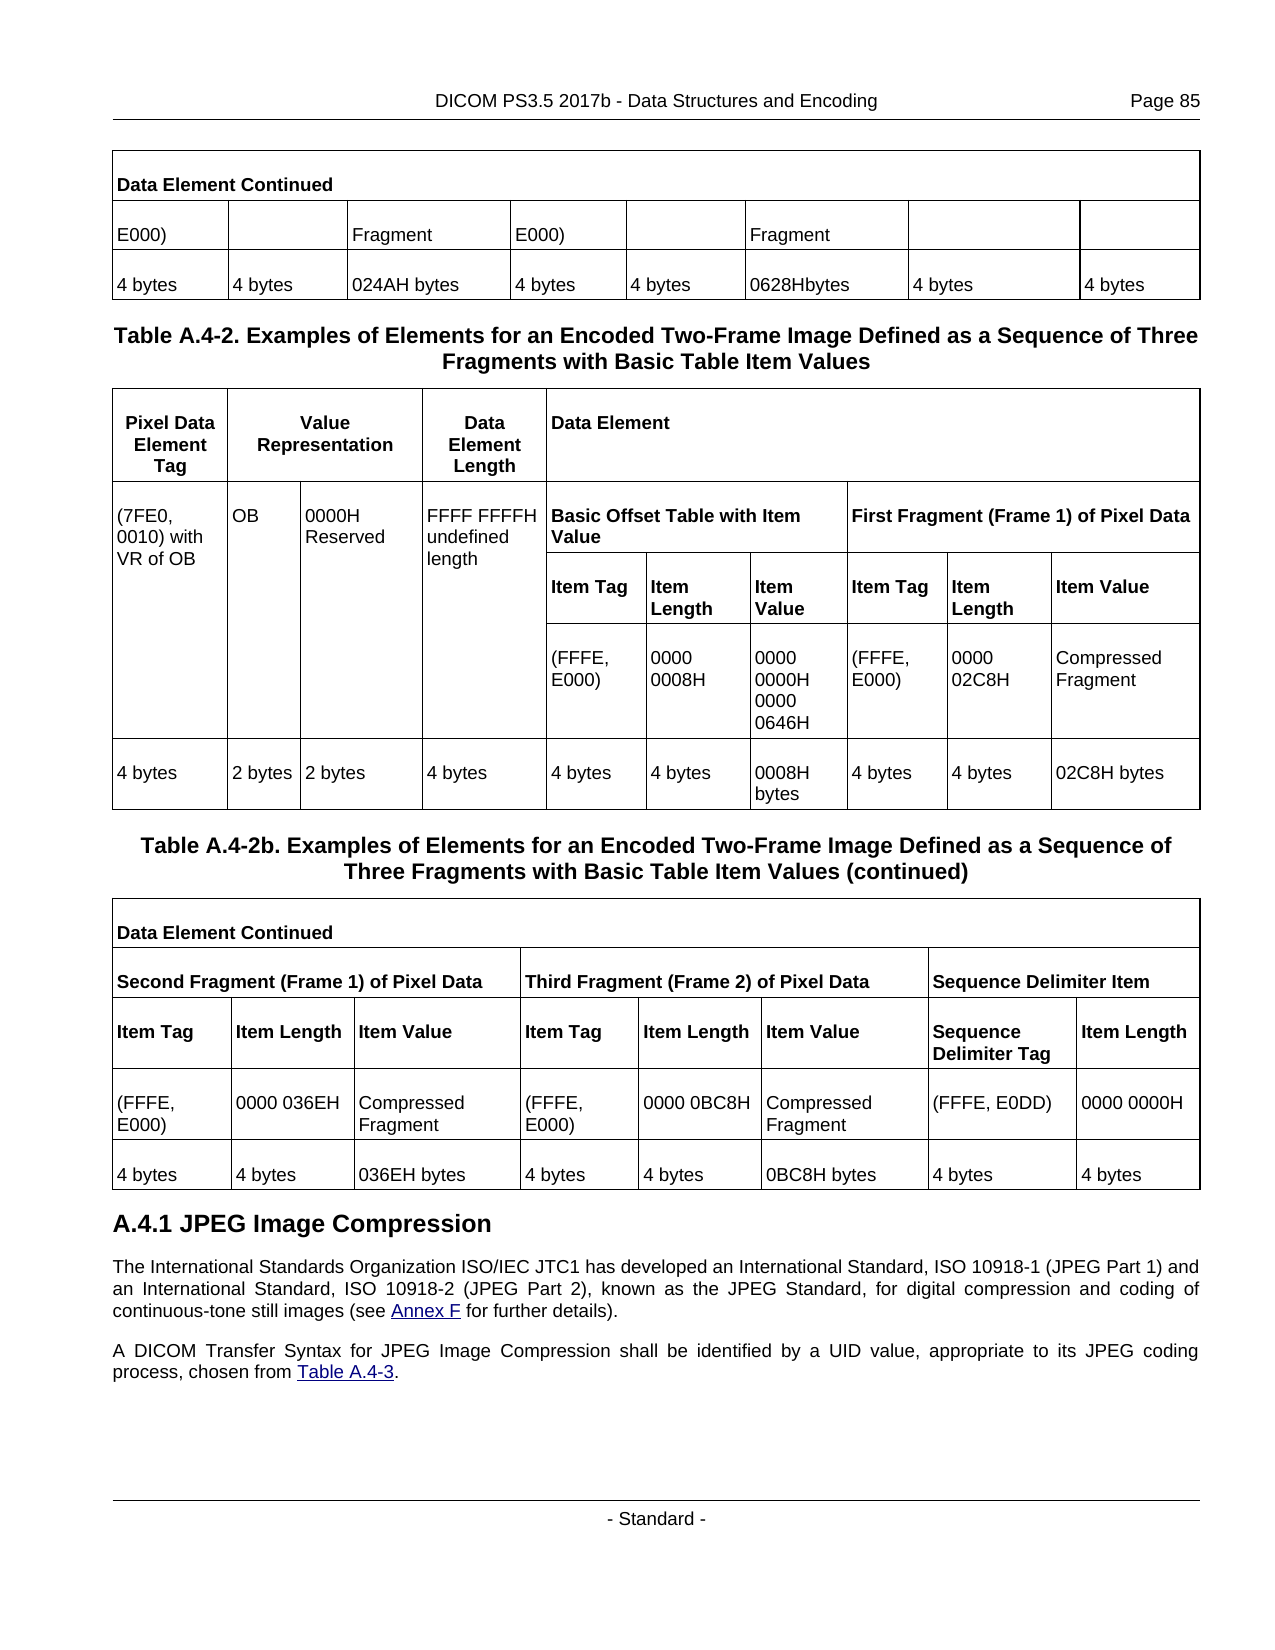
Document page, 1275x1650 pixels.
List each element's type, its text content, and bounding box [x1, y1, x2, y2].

table_cell [909, 201, 1079, 249]
table_cell Compressed Fragment [355, 1069, 520, 1139]
table_cell [229, 201, 347, 249]
table_cell 0000H Reserved [301, 482, 422, 737]
table_cell 4 bytes [627, 250, 745, 299]
table_cell OB [228, 482, 300, 737]
table_cell 02C8H bytes [1052, 739, 1199, 809]
table_cell 4 bytes [929, 1140, 1076, 1189]
text The International Standards Organization ISO/IEC JTC1 has developed an International Standard, ISO 10918-1 (JPEG Part 1) and an International Standard, ISO 10918-2 (JPEG Part 2), known as the JPEG Standard, for digital compression and coding of continuous-tone still images (see Annex F for further details). [112, 1256, 1200, 1321]
table_cell Item Length [639, 998, 761, 1068]
table_cell Third Fragment (Frame 2) of Pixel Data [521, 948, 928, 997]
table_cell [627, 201, 745, 249]
table_cell E000) [113, 201, 228, 249]
table_cell (FFFE, E000) [547, 624, 646, 737]
table_cell E000) [511, 201, 626, 249]
table_cell 4 bytes [639, 1140, 761, 1189]
table_cell 0000 0BC8H [639, 1069, 761, 1139]
table_cell 4 bytes [547, 739, 646, 809]
table_cell 036EH bytes [355, 1140, 520, 1189]
table_cell 4 bytes [948, 739, 1051, 809]
table_cell 2 bytes [228, 739, 300, 809]
table_cell 4 bytes [113, 739, 227, 809]
table_cell (FFFE, E000) [521, 1069, 638, 1139]
table_cell Second Fragment (Frame 1) of Pixel Data [113, 948, 520, 997]
table_cell Item Length [1077, 998, 1199, 1068]
table_cell 024AH bytes [348, 250, 510, 299]
table_cell 4 bytes [1081, 250, 1199, 299]
table_cell 4 bytes [521, 1140, 638, 1189]
table_cell 4 bytes [229, 250, 347, 299]
table_cell 0000 036EH [232, 1069, 354, 1139]
table_cell Sequence Delimiter Item [929, 948, 1199, 997]
table_cell 4 bytes [647, 739, 750, 809]
table_cell Item Length [232, 998, 354, 1068]
table_cell 0000 0000H [1077, 1069, 1199, 1139]
table_cell 4 bytes [909, 250, 1079, 299]
table_cell First Fragment (Frame 1) of Pixel Data [848, 482, 1199, 552]
table_header Value Representation [228, 389, 422, 481]
text Table A.4-2b. Examples of Elements for an Encoded Two-Frame Image Defined as a Sequence of Three Fragments with Basic Table Item Values (continued) [112, 832, 1200, 884]
table_header Pixel Data Element Tag [113, 389, 227, 481]
table_cell [1081, 201, 1199, 249]
table_cell Item Value [762, 998, 928, 1068]
text A DICOM Transfer Syntax for JPEG Image Compression shall be identified by a UID value, appropriate to its JPEG coding process, chosen from Table A.4-3. [112, 1340, 1200, 1383]
table_cell Fragment [746, 201, 908, 249]
table_cell Item Value [1052, 553, 1199, 623]
table_cell Item Tag [848, 553, 947, 623]
table_cell 4 bytes [113, 250, 228, 299]
table_cell 4 bytes [113, 1140, 231, 1189]
table_cell (7FE0, 0010) with VR of OB [113, 482, 227, 737]
table_cell Basic Offset Table with Item Value [547, 482, 847, 552]
table_cell Item Length [948, 553, 1051, 623]
table_cell (FFFE, E000) [113, 1069, 231, 1139]
table_cell Item Tag [547, 553, 646, 623]
table_cell 2 bytes [301, 739, 422, 809]
table_cell 0008H bytes [751, 739, 847, 809]
table_cell Item Length [647, 553, 750, 623]
table_cell Item Value [751, 553, 847, 623]
table_cell 4 bytes [423, 739, 546, 809]
text A.4.1 JPEG Image Compression [112, 1209, 1200, 1238]
table_cell 4 bytes [511, 250, 626, 299]
table_cell 4 bytes [1077, 1140, 1199, 1189]
table_header Data Element Continued [113, 151, 1199, 200]
table_cell (FFFE, E000) [848, 624, 947, 737]
table_cell Item Value [355, 998, 520, 1068]
table_cell 0000 0000H 0000 0646H [751, 624, 847, 737]
table_cell Item Tag [113, 998, 231, 1068]
table_cell Compressed Fragment [1052, 624, 1199, 737]
table_cell (FFFE, E0DD) [929, 1069, 1076, 1139]
table_cell Sequence Delimiter Tag [929, 998, 1076, 1068]
table_cell 4 bytes [848, 739, 947, 809]
table_cell Fragment [348, 201, 510, 249]
table_cell 0000 02C8H [948, 624, 1051, 737]
table_cell 0BC8H bytes [762, 1140, 928, 1189]
table_header Data Element Length [423, 389, 546, 481]
table_cell 0628Hbytes [746, 250, 908, 299]
table_header Data Element Continued [113, 899, 1199, 947]
table_header Data Element [547, 389, 1199, 481]
table_cell FFFF FFFFH undefined length [423, 482, 546, 737]
table_cell Item Tag [521, 998, 638, 1068]
table_cell 4 bytes [232, 1140, 354, 1189]
table_cell 0000 0008H [647, 624, 750, 737]
table_cell Compressed Fragment [762, 1069, 928, 1139]
text Table A.4-2. Examples of Elements for an Encoded Two-Frame Image Defined as a Sequence of Three Fragments with Basic Table Item Values [112, 323, 1200, 374]
